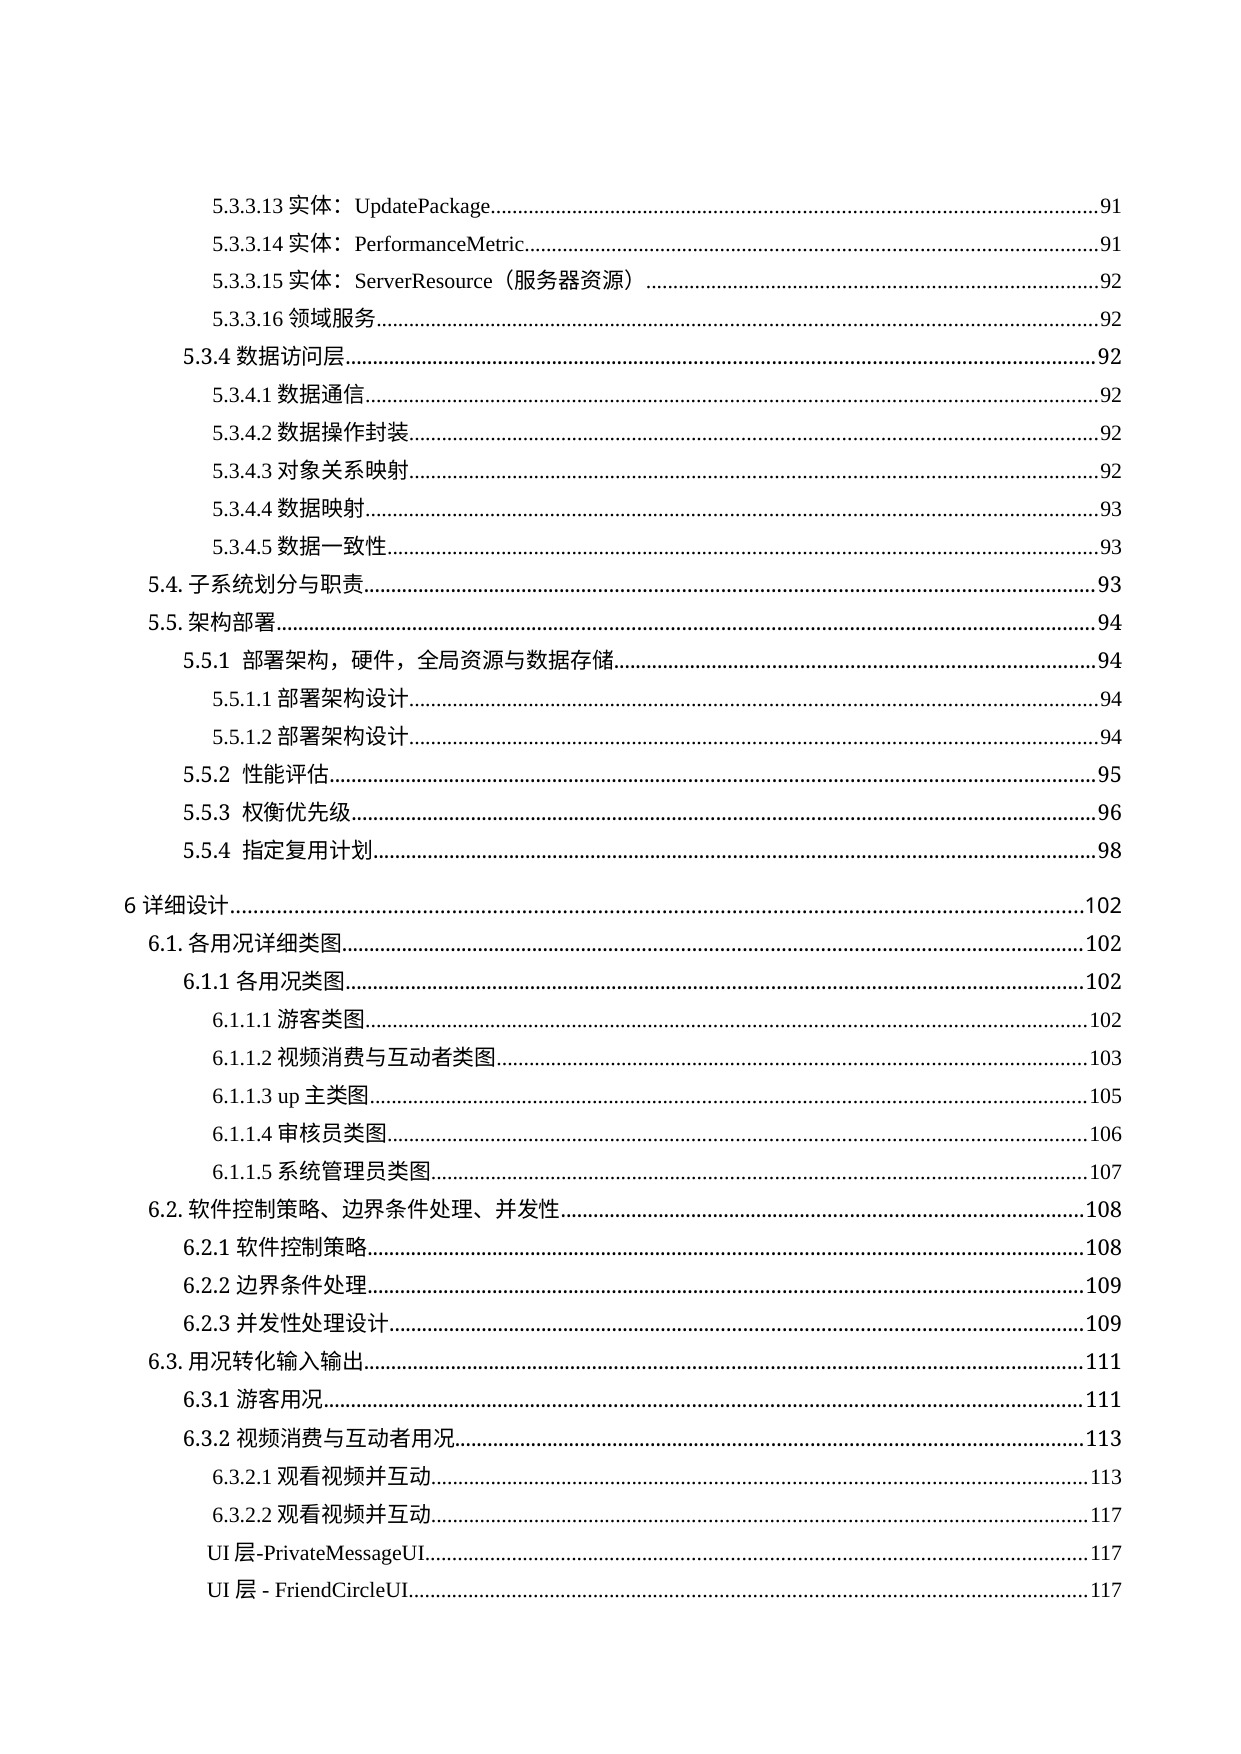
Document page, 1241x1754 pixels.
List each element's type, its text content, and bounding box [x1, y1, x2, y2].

text 5.3.4 数据访问层 92 [177, 339, 1122, 371]
text 6.2.1 软件控制策略 108 [177, 1230, 1122, 1262]
text 6.2.3 并发性处理设计 109 [177, 1306, 1122, 1338]
text 6 详细设计 102 [118, 888, 1122, 919]
text 5.3.4.2 数据操作封装 92 [207, 415, 1122, 447]
text 5.3.4.4 数据映射 93 [207, 491, 1122, 523]
text 6.3.2.2 观看视频并互动 117 [207, 1497, 1122, 1528]
text 5.5.2 性能评估 95 [177, 757, 1122, 789]
text 5.5.4 指定复用计划 98 [177, 833, 1122, 865]
text 5.3.3.15 实体：ServerResource（服务器资源） 92 [207, 263, 1122, 295]
text 5.5.3 权衡优先级 96 [177, 795, 1122, 827]
text 6.2.2 边界条件处理 109 [177, 1268, 1122, 1300]
text 5.5.1.1 部署架构设计 94 [207, 681, 1122, 713]
text 6.3.2 视频消费与互动者用况 113 [177, 1421, 1122, 1452]
text 6.1.1.2 视频消费与互动者类图 103 [207, 1040, 1122, 1072]
text 5.3.4.1 数据通信 92 [207, 377, 1122, 409]
text 6.3.2.1 观看视频并互动 113 [207, 1459, 1122, 1490]
text 5.4. 子系统划分与职责 93 [148, 567, 1122, 599]
text 6.1.1.4 审核员类图 106 [207, 1116, 1122, 1148]
text 5.3.3.14 实体：PerformanceMetric 91 [207, 226, 1122, 257]
text UI层-PrivateMessageUI 117 [207, 1534, 1122, 1566]
text 5.3.3.13 实体：UpdatePackage 91 [207, 188, 1122, 219]
text 6.1.1.3 up主类图 105 [207, 1078, 1122, 1110]
text UI 层 - FriendCircleUI 117 [207, 1572, 1122, 1604]
text 6.3.1 游客用况 111 [177, 1382, 1122, 1414]
text 6.1.1.1 游客类图 102 [207, 1002, 1122, 1034]
text 5.5.1 部署架构，硬件，全局资源与数据存储 94 [177, 643, 1122, 675]
text 6.3. 用况转化输入输出 111 [148, 1344, 1122, 1376]
text 5.5.1.2 部署架构设计 94 [207, 719, 1122, 751]
text 5.3.3.16 领域服务 92 [207, 301, 1122, 333]
text 5.3.4.5 数据一致性 93 [207, 529, 1122, 561]
text 5.5. 架构部署 94 [148, 605, 1122, 637]
text 6.2. 软件控制策略、边界条件处理、并发性 108 [148, 1192, 1122, 1223]
text 6.1.1.5 系统管理员类图 107 [207, 1154, 1122, 1186]
text 6.1. 各用况详细类图 102 [148, 926, 1122, 958]
text 5.3.4.3 对象关系映射 92 [207, 453, 1122, 485]
text 6.1.1 各用况类图 102 [177, 964, 1122, 996]
